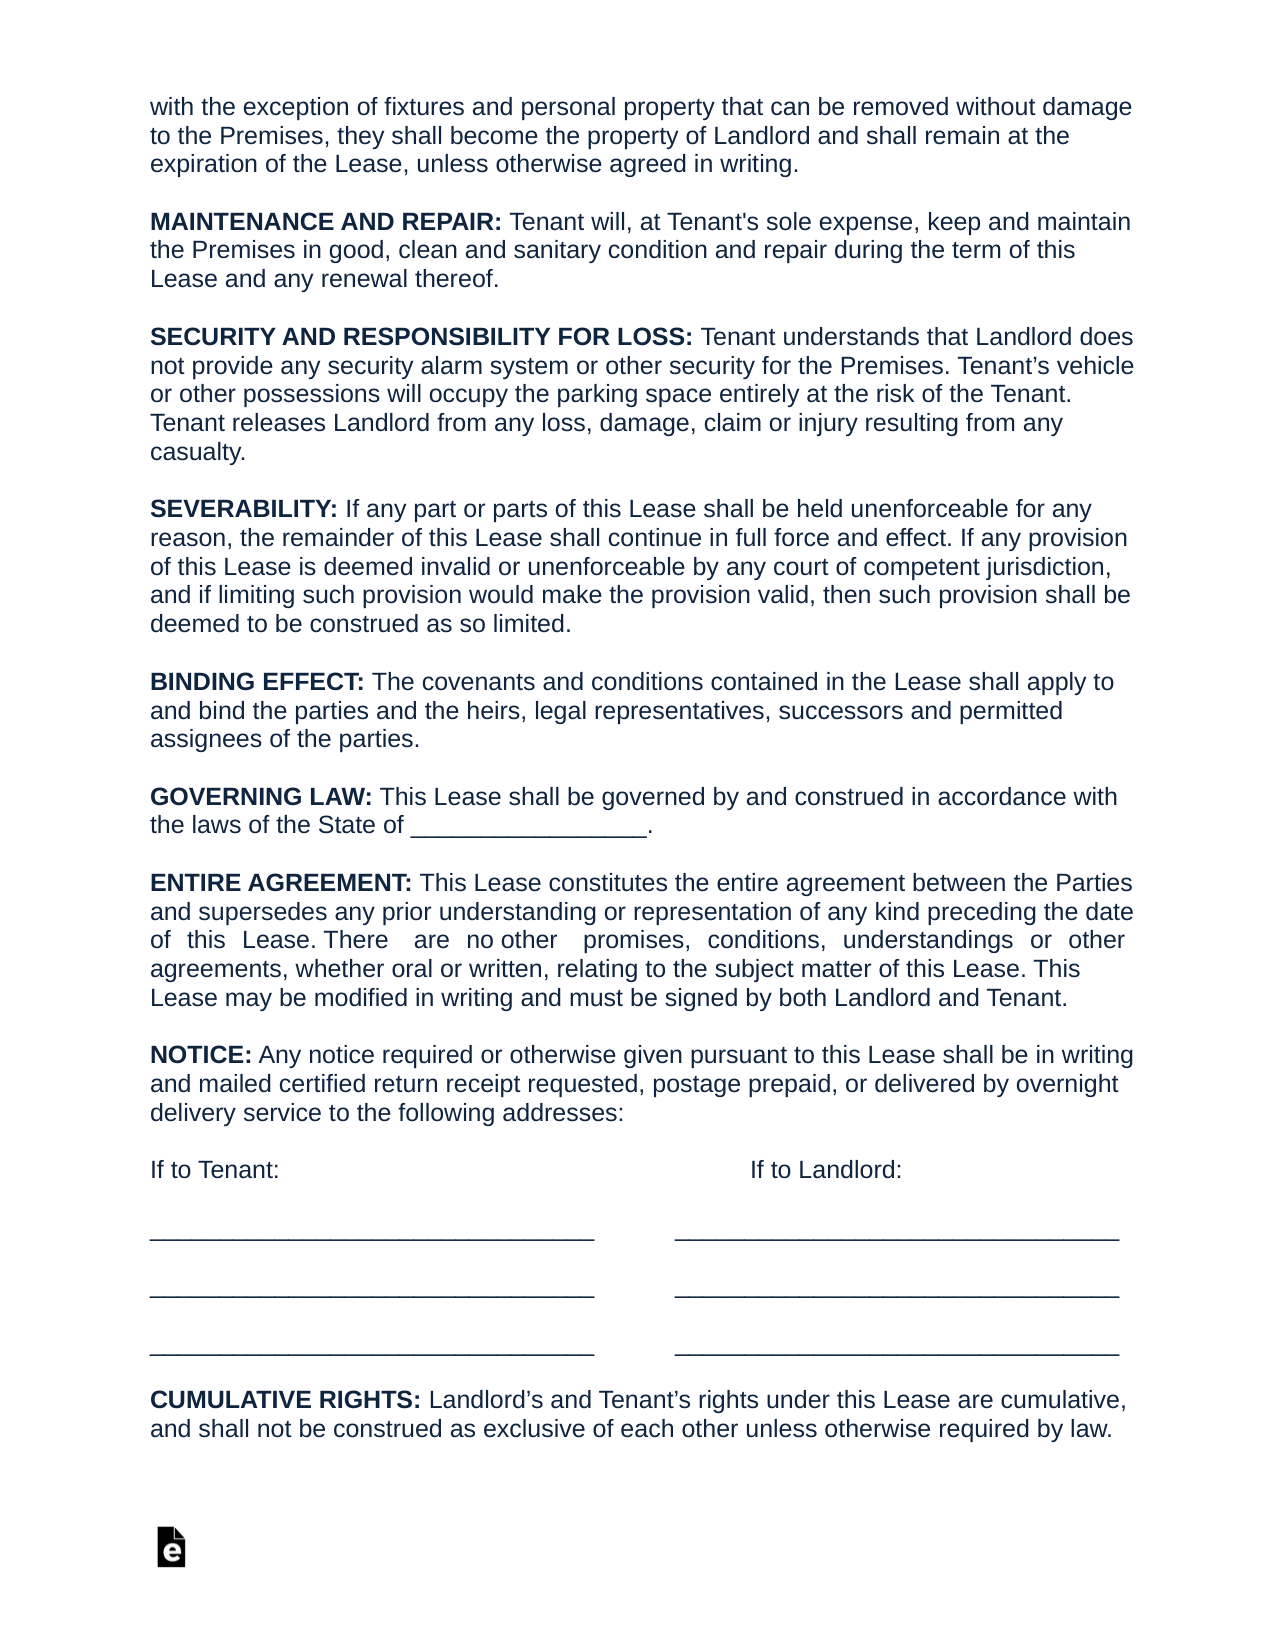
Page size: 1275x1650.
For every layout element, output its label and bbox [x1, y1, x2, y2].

picture [150, 1525, 192, 1568]
